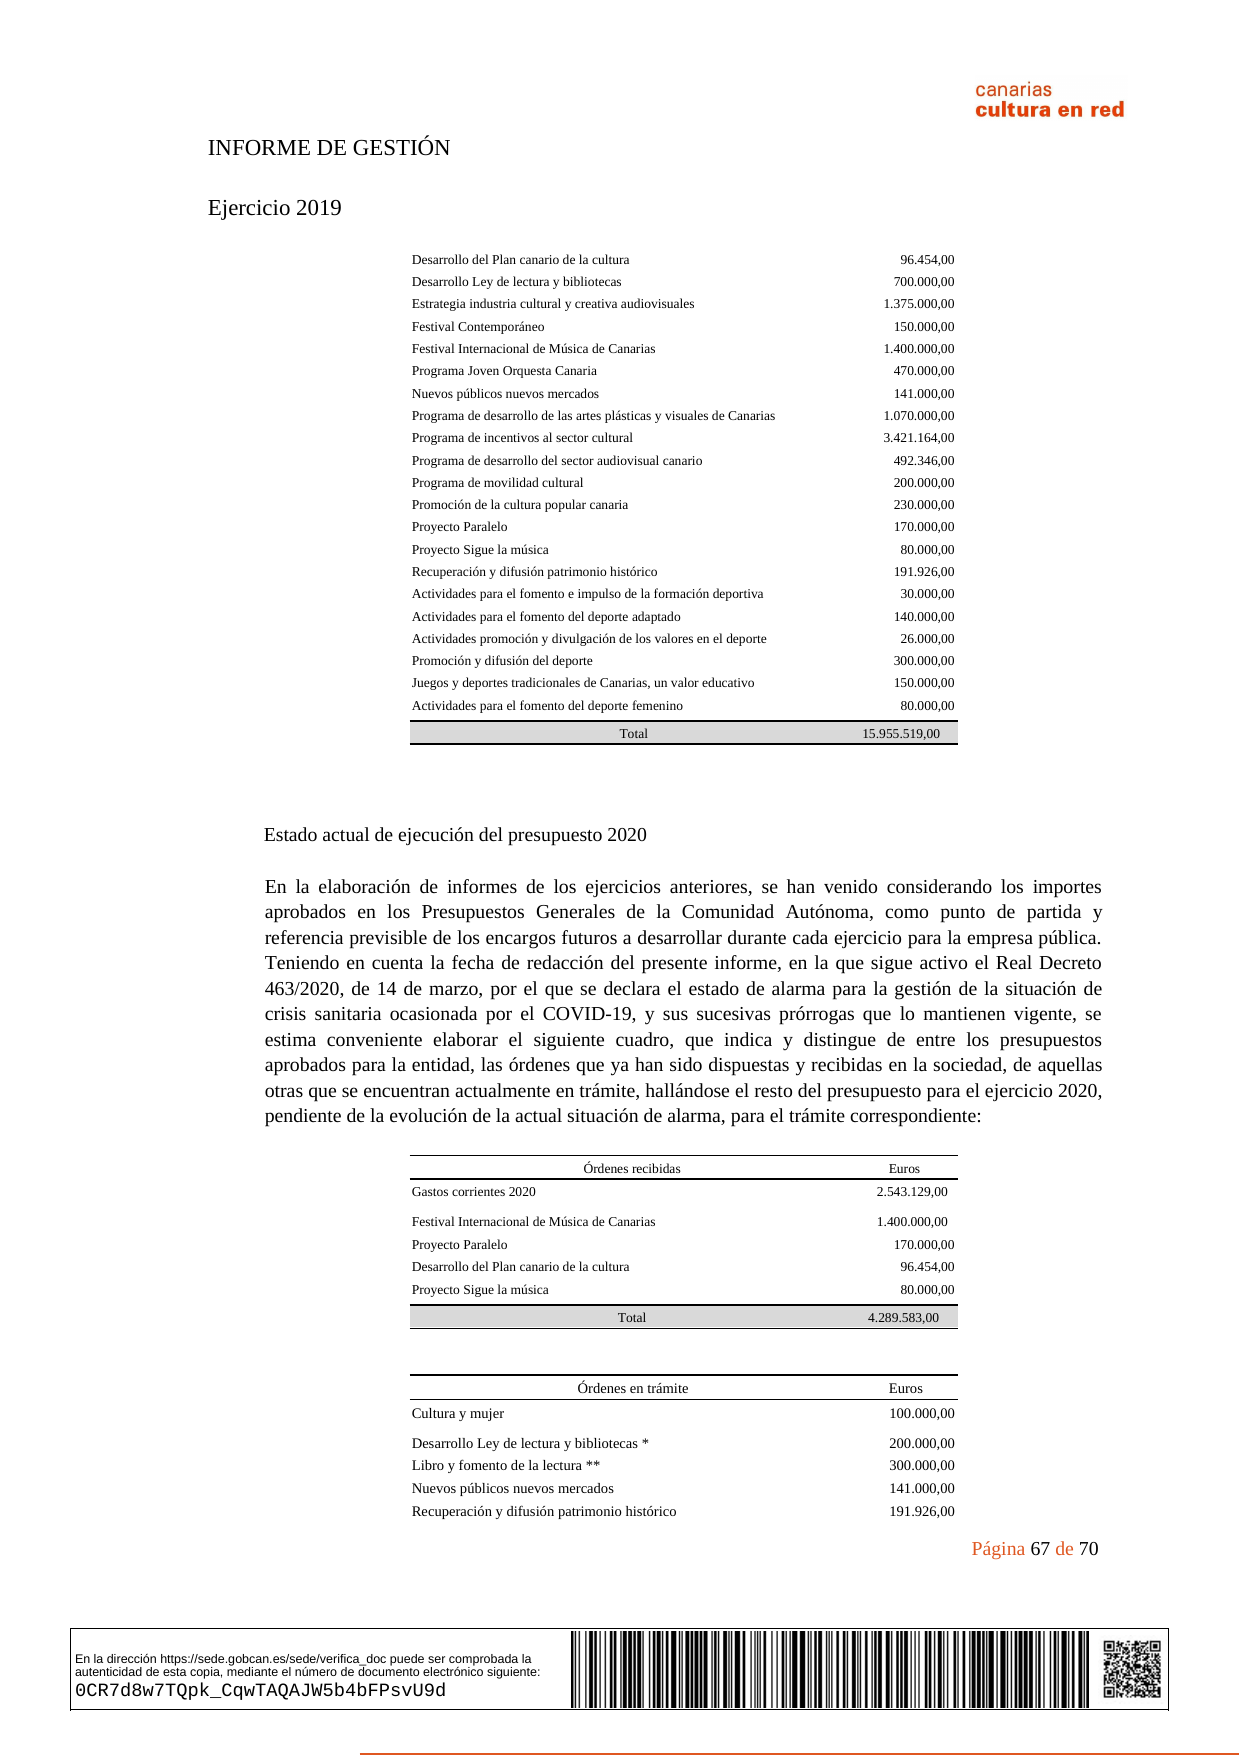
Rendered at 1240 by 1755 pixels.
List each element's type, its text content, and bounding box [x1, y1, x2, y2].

text En la elaboración de informes de los ejercicios anteriores, se han venido considerando los importes aprobados en los Presupuestos Generales de la Comunidad Autónoma, como punto de partida y referencia previsible de los encargos futuros a desarrollar durante cada ejercicio para la empresa pública. Teniendo en cuenta la fecha de redacción del presente informe, en la que sigue activo el Real Decreto 463/2020, de 14 de marzo, por el que se declara el estado de alarma para la gestión de la situación de crisis sanitaria ocasionada por el COVID-19, y sus sucesivas prórrogas que lo mantienen vigente, se estima conveniente elaborar el siguiente cuadro, que indica y distingue de entre los presupuestos aprobados para la entidad, las órdenes que ya han sido dispuestas y recibidas en la sociedad, de aquellas otras que se encuentran actualmente en trámite, hallándose el resto del presupuesto para el ejercicio 2020, pendiente de la evolución de la actual situación de alarma, para el trámite correspondiente: [264, 874, 1104, 1127]
table_cell 1.400.000,00 [868, 1209, 958, 1232]
table_cell 700.000,00 [862, 270, 958, 292]
table_cell 30.000,00 [862, 582, 958, 604]
table_cell Total [410, 1306, 868, 1327]
table_cell Nuevos públicos nuevos mercados [410, 381, 862, 403]
table_cell Euros [868, 1376, 958, 1399]
table_cell Desarrollo del Plan canario de la cultura [410, 248, 862, 270]
text Estado actual de ejecución del presupuesto 2020 [263, 823, 1109, 846]
table_cell Programa de desarrollo del sector audiovisual canario [410, 448, 862, 470]
table_cell Cultura y mujer [410, 1400, 868, 1430]
table_cell Proyecto Sigue la música [410, 537, 862, 559]
table_cell 200.000,00 [868, 1430, 958, 1453]
table_cell 1.400.000,00 [862, 337, 958, 359]
table_cell 300.000,00 [868, 1453, 958, 1476]
table_cell 96.454,00 [862, 248, 958, 270]
table_cell Total [410, 722, 862, 743]
table_cell Festival Internacional de Música de Canarias [410, 1209, 868, 1232]
table_cell Juegos y deportes tradicionales de Canarias, un valor educativo [410, 671, 862, 693]
table_cell Actividades para el fomento del deporte adaptado [410, 604, 862, 626]
table_cell Programa de desarrollo de las artes plásticas y visuales de Canarias [410, 404, 862, 426]
table_cell 170.000,00 [862, 515, 958, 537]
table_cell 96.454,00 [868, 1255, 958, 1277]
table_cell 26.000,00 [862, 626, 958, 649]
table_cell Nuevos públicos nuevos mercados [410, 1476, 868, 1498]
table_cell 191.926,00 [868, 1498, 958, 1521]
table_cell Actividades promoción y divulgación de los valores en el deporte [410, 626, 862, 649]
table_cell 1.070.000,00 [862, 404, 958, 426]
table_header Órdenes recibidas [410, 1156, 868, 1178]
table_cell Festival Internacional de Música de Canarias [410, 337, 862, 359]
table_cell Desarrollo del Plan canario de la cultura [410, 1255, 868, 1277]
table_cell 141.000,00 [862, 381, 958, 403]
table_cell Recuperación y difusión patrimonio histórico [410, 1498, 868, 1521]
table_cell Programa de movilidad cultural [410, 470, 862, 493]
table_cell Gastos corrientes 2020 [410, 1180, 868, 1209]
table_cell 80.000,00 [862, 537, 958, 559]
table_cell Promoción y difusión del deporte [410, 649, 862, 671]
table_cell 140.000,00 [862, 604, 958, 626]
table_cell Festival Contemporáneo [410, 314, 862, 337]
table_cell 80.000,00 [868, 1278, 958, 1304]
table_cell 470.000,00 [862, 359, 958, 381]
table_cell Actividades para el fomento e impulso de la formación deportiva [410, 582, 862, 604]
table_cell Proyecto Sigue la música [410, 1278, 868, 1304]
table_cell Promoción de la cultura popular canaria [410, 493, 862, 515]
table_cell [868, 1329, 958, 1374]
table_cell Órdenes en trámite [410, 1376, 868, 1399]
table_cell 80.000,00 [862, 693, 958, 720]
table_cell 100.000,00 [868, 1400, 958, 1430]
table_cell 4.289.583,00 [868, 1306, 958, 1327]
table_cell Libro y fomento de la lectura ** [410, 1453, 868, 1476]
table_cell 15.955.519,00 [862, 722, 958, 743]
table_cell Proyecto Paralelo [410, 515, 862, 537]
table_cell Proyecto Paralelo [410, 1232, 868, 1255]
table_cell 230.000,00 [862, 493, 958, 515]
table_cell 2.543.129,00 [868, 1180, 958, 1209]
table_cell 150.000,00 [862, 314, 958, 337]
table_cell Programa de incentivos al sector cultural [410, 426, 862, 448]
table_cell 150.000,00 [862, 671, 958, 693]
table_cell 3.421.164,00 [862, 426, 958, 448]
table_cell Programa Joven Orquesta Canaria [410, 359, 862, 381]
table_cell 1.375.000,00 [862, 292, 958, 314]
table_cell [410, 1329, 868, 1374]
table_cell Recuperación y difusión patrimonio histórico [410, 560, 862, 582]
table_cell Estrategia industria cultural y creativa audiovisuales [410, 292, 862, 314]
table_cell 141.000,00 [868, 1476, 958, 1498]
table_cell 170.000,00 [868, 1232, 958, 1255]
table_cell Desarrollo Ley de lectura y bibliotecas [410, 270, 862, 292]
table_cell 492.346,00 [862, 448, 958, 470]
table_cell 191.926,00 [862, 560, 958, 582]
table_cell Actividades para el fomento del deporte femenino [410, 693, 862, 720]
table_cell 300.000,00 [862, 649, 958, 671]
table_cell 200.000,00 [862, 470, 958, 493]
table_header Euros [868, 1156, 958, 1178]
table_cell Desarrollo Ley de lectura y bibliotecas * [410, 1430, 868, 1453]
